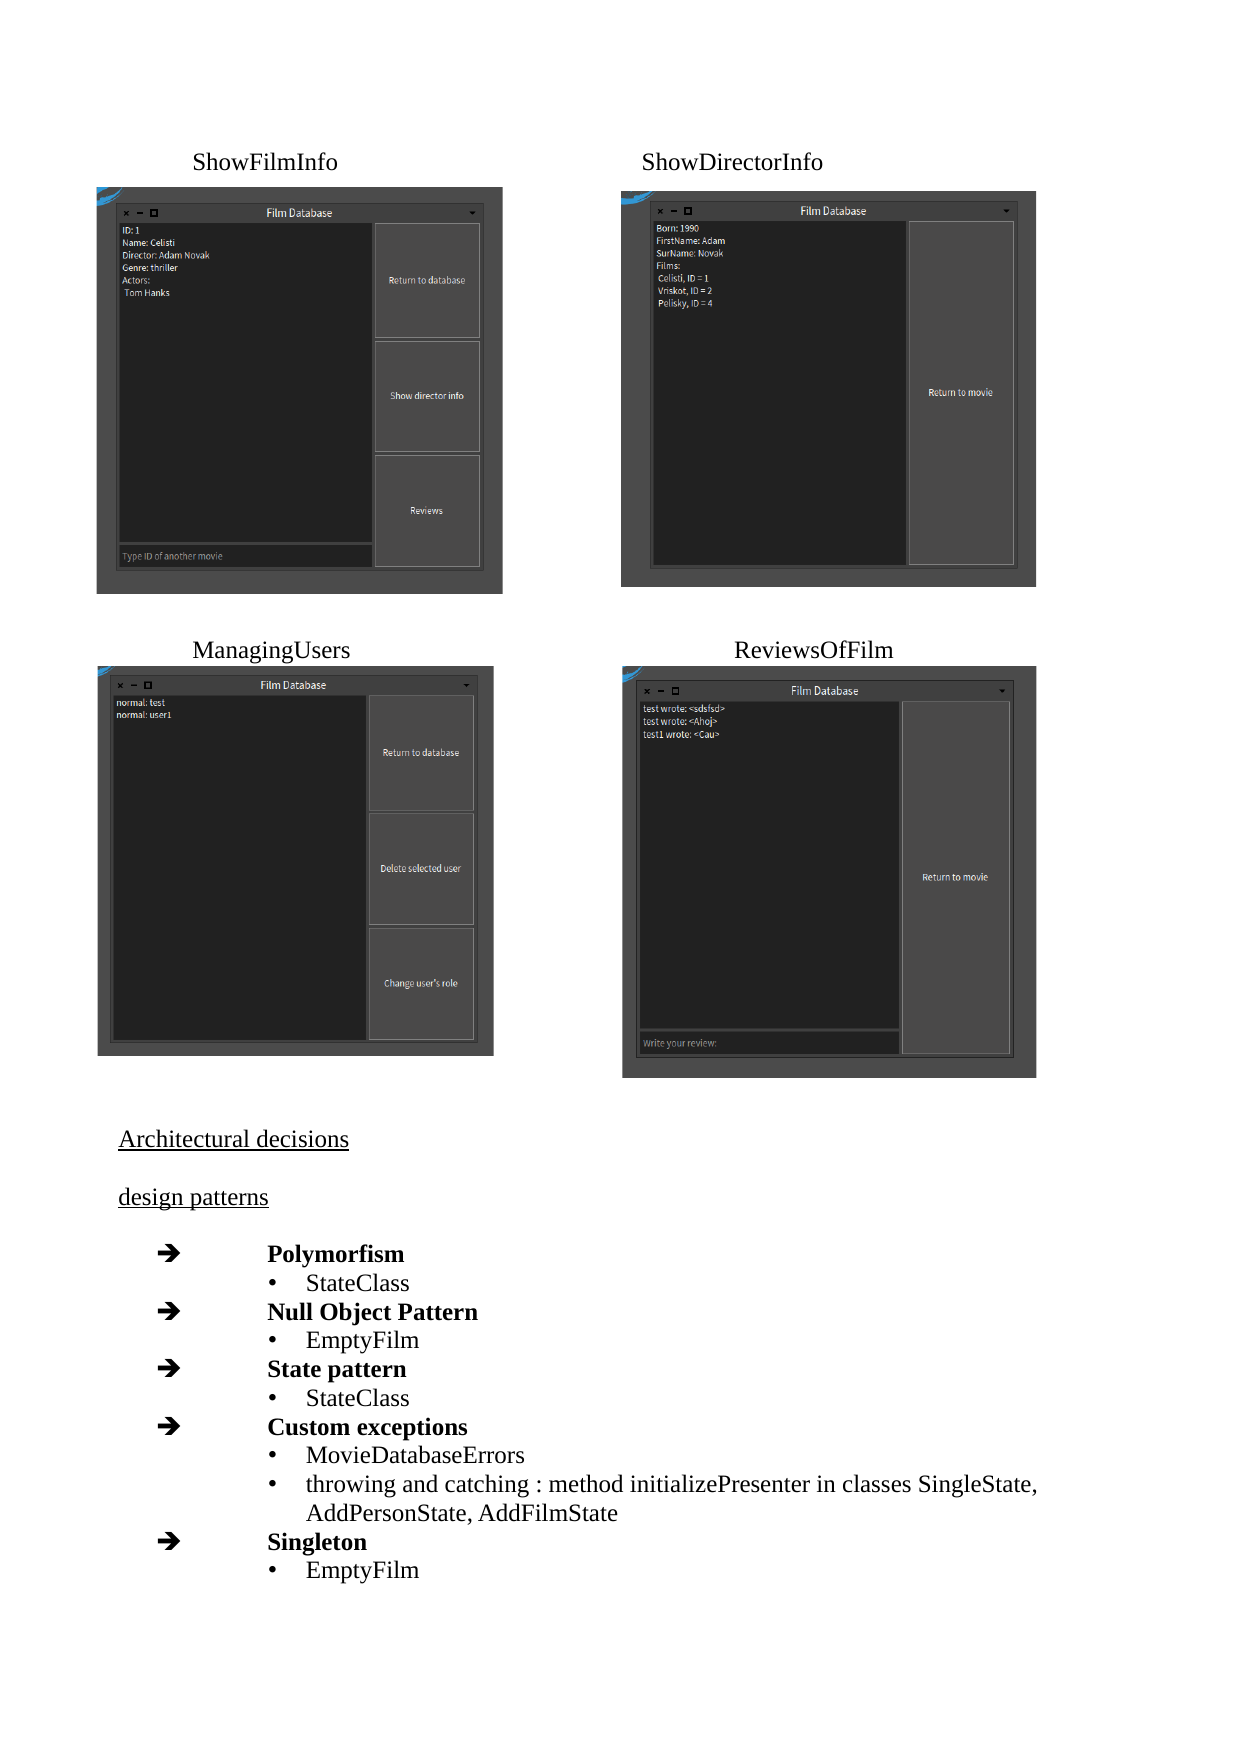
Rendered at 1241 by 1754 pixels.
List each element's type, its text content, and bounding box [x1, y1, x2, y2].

text ManagingUsers ReviewsOfFilm [118, 636, 1122, 664]
list State pattern [156, 1354, 1122, 1383]
list EmptyFilm [268, 1326, 1122, 1354]
list StateClass [268, 1268, 1122, 1297]
list Polymorfism [156, 1239, 1122, 1268]
list Singleton [156, 1527, 1122, 1556]
list MovieDatabaseErrors [268, 1441, 1122, 1469]
list Custom exceptions [156, 1412, 1122, 1441]
list StateClass [268, 1383, 1122, 1412]
list EmptyFilm [268, 1556, 1122, 1584]
picture [97, 666, 494, 1056]
picture [621, 191, 1037, 587]
text design patterns [118, 1182, 1122, 1211]
text ShowFilmInfo ShowDirectorInfo [118, 147, 1122, 176]
picture [96, 187, 503, 594]
picture [622, 666, 1037, 1078]
list Null Object Pattern [156, 1297, 1122, 1326]
text Architectural decisions [118, 1124, 1122, 1153]
list throwing and catching : method initializePresenter in classes SingleState, AddPersonState, AddFilmState [268, 1469, 1122, 1527]
